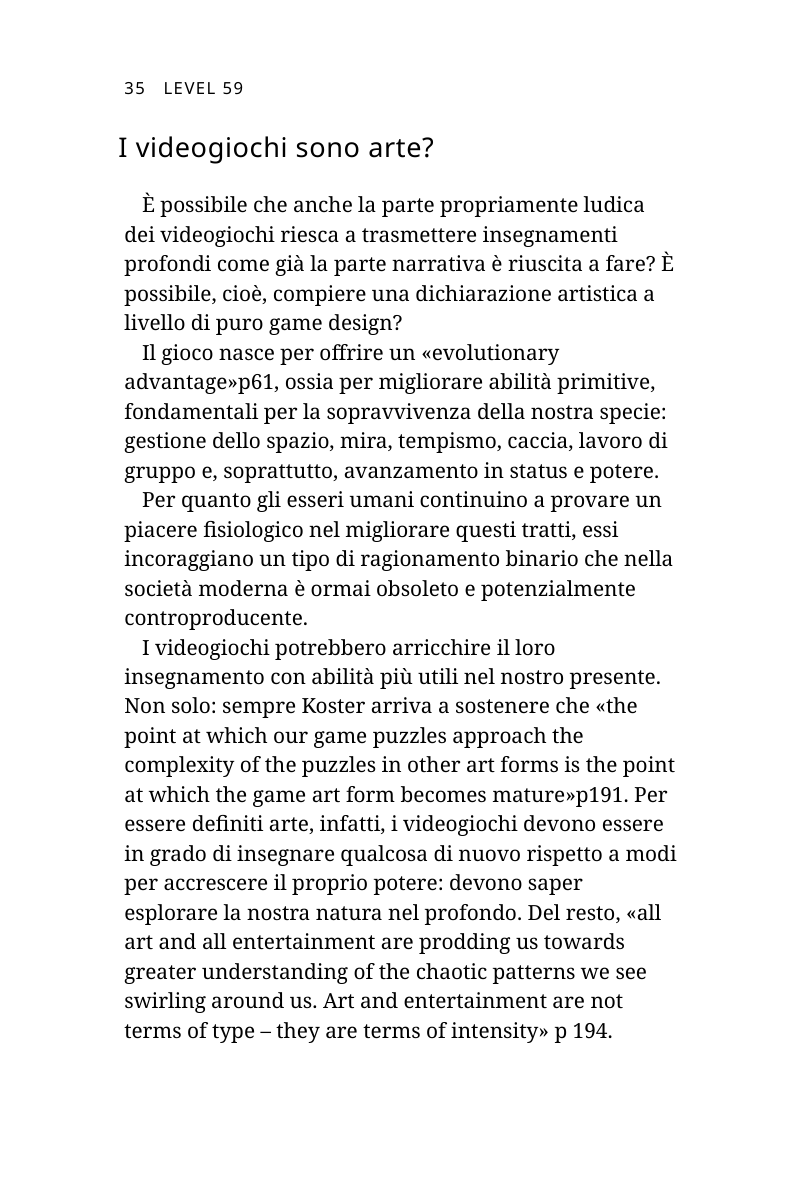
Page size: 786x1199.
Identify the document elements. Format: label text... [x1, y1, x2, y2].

text Per quanto gli esseri umani continuino a provare un piacere fisiologico nel migliorare questi tratti, essi incoraggiano un tipo di ragionamento binario che nella società moderna è ormai obsoleto e potenzialmente controproducente. [124, 484, 679, 632]
text È possibile che anche la parte propriamente ludica dei videogiochi riesca a trasmettere insegnamenti profondi come già la parte narrativa è riuscita a fare? È possibile, cioè, compiere una dichiarazione artistica a livello di puro game design? [124, 189, 679, 337]
subtitle I videogiochi sono arte? [118, 129, 679, 166]
text Il gioco nasce per offrire un «evolutionary advantage»p61, ossia per migliorare abilità primitive, fondamentali per la sopravvivenza della nostra specie: gestione dello spazio, mira, tempismo, caccia, lavoro di gruppo e, soprattutto, avanzamento in status e potere. [124, 337, 679, 484]
text I videogiochi potrebbero arricchire il loro insegnamento con abilità più utili nel nostro presente. Non solo: sempre Koster arriva a sostenere che «the point at which our game puzzles approach the complexity of the puzzles in other art forms is the point at which the game art form becomes mature»p191. Per essere definiti arte, infatti, i videogiochi devono essere in grado di insegnare qualcosa di nuovo rispetto a modi per accrescere il proprio potere: devono saper esplorare la nostra natura nel profondo. Del resto, «all art and all entertainment are prodding us towards greater understanding of the chaotic patterns we see swirling around us. Art and entertainment are not terms of type – they are terms of intensity» p 194. [124, 632, 679, 1044]
